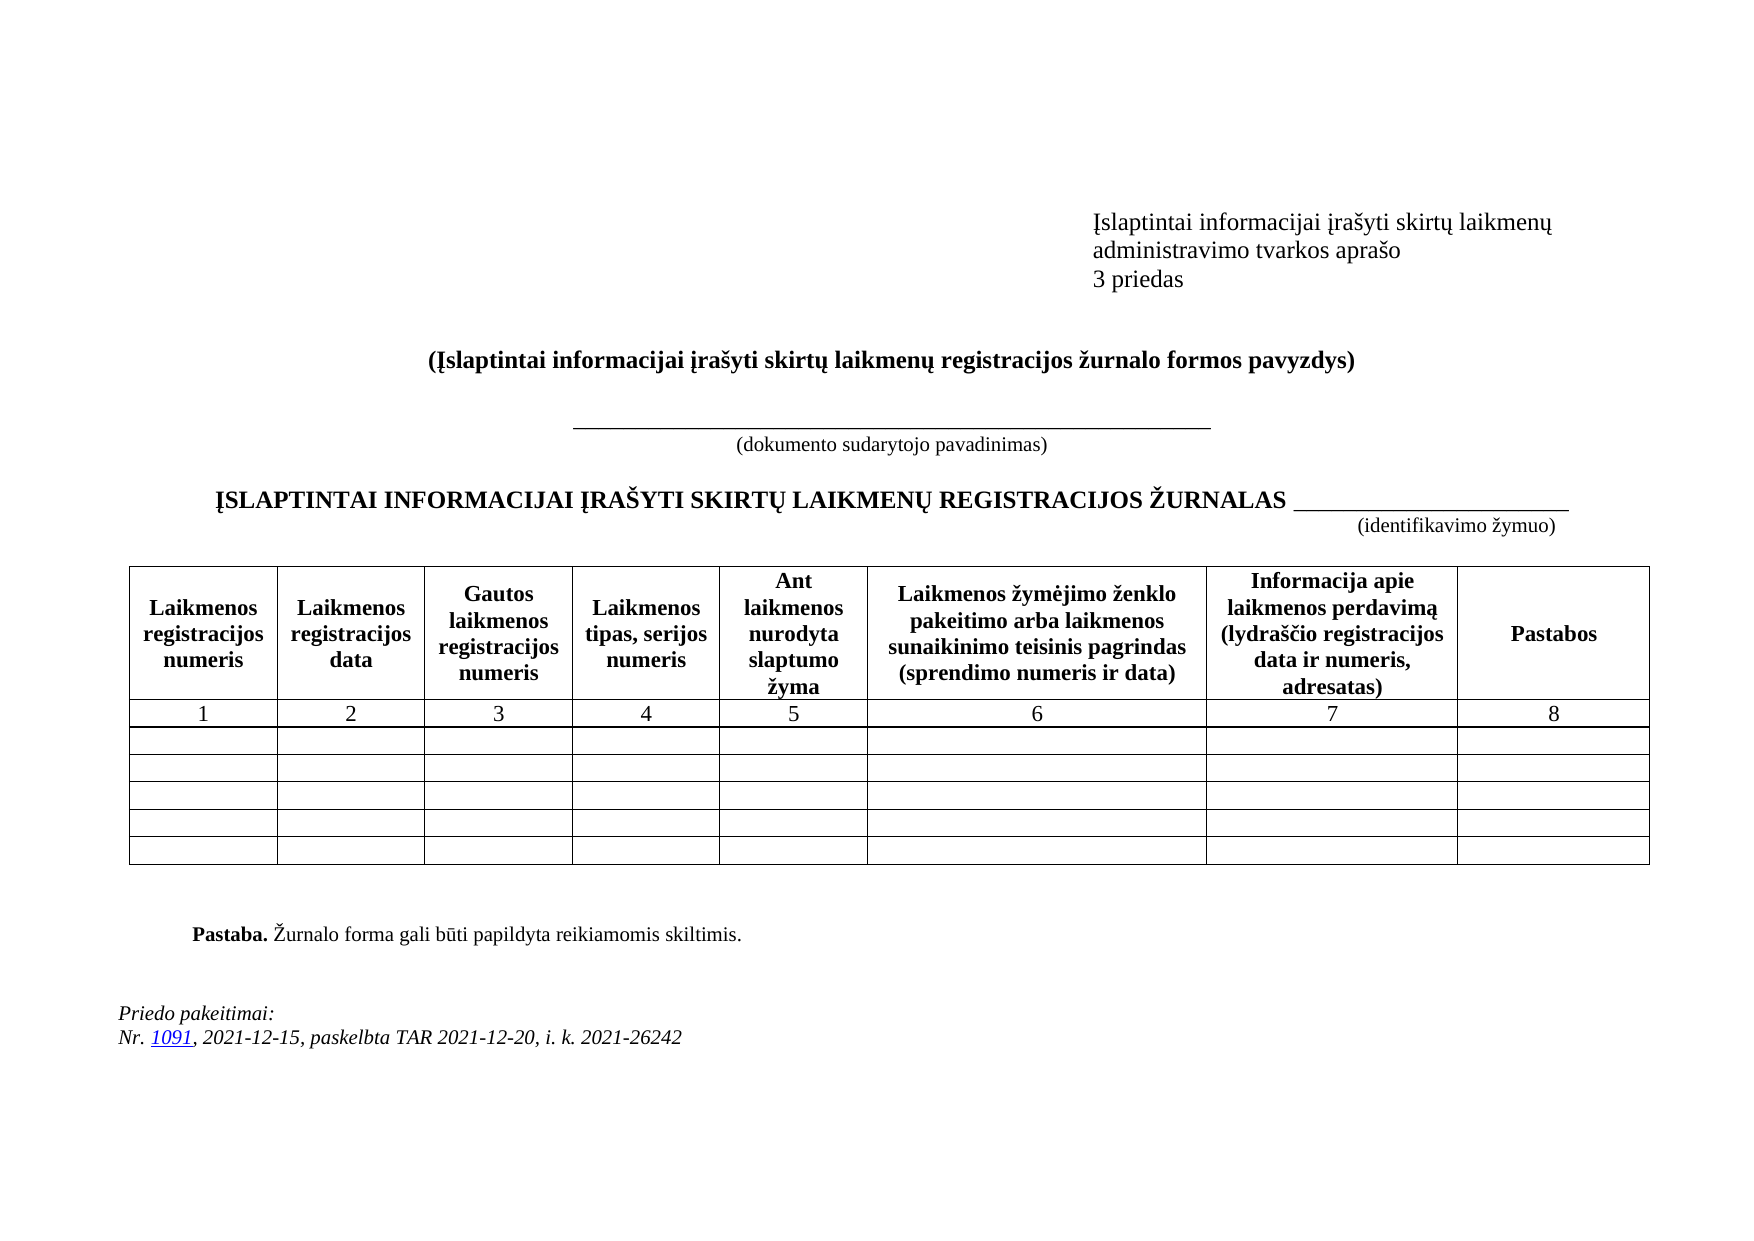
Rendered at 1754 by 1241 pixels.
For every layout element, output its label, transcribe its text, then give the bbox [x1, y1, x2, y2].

table_cell 7 [1207, 700, 1457, 726]
table_cell [1458, 782, 1649, 809]
table_cell [1207, 837, 1457, 863]
table_cell [868, 782, 1206, 809]
table_cell [720, 782, 867, 809]
table_cell [278, 728, 424, 754]
table_cell [1207, 782, 1457, 809]
text (Įslaptintai informacijai įrašyti skirtų laikmenų registracijos žurnalo formos pavyzdys) [118, 346, 1665, 374]
table_cell [1458, 837, 1649, 863]
table_cell 5 [720, 700, 867, 726]
table_cell 6 [868, 700, 1206, 726]
table_cell [278, 755, 424, 781]
table_cell [1458, 755, 1649, 781]
text Įslaptintai informacijai įrašyti skirtų laikmenų administravimo tvarkos aprašo 3 priedas [1093, 207, 1665, 293]
table_header Laikmenos registracijos data [278, 567, 424, 699]
table_cell [278, 810, 424, 836]
table_cell 2 [278, 700, 424, 726]
table_cell [425, 810, 572, 836]
table_cell [720, 728, 867, 754]
table_cell [1207, 755, 1457, 781]
table_cell [425, 782, 572, 809]
table_header Laikmenos registracijos numeris [130, 567, 277, 699]
table_cell [278, 782, 424, 809]
table_cell [720, 755, 867, 781]
table_cell [1207, 728, 1457, 754]
table_cell [573, 837, 719, 863]
table_cell 8 [1458, 700, 1649, 726]
table_cell [1207, 810, 1457, 836]
table_cell [130, 728, 277, 754]
table_cell [278, 837, 424, 863]
text Priedo pakeitimai: [118, 1001, 1665, 1025]
table_header Laikmenos žymėjimo ženklo pakeitimo arba laikmenos sunaikinimo teisinis pagrindas (sprendimo numeris ir data) [868, 567, 1206, 699]
table_header Gautos laikmenos registracijos numeris [425, 567, 572, 699]
table_cell 3 [425, 700, 572, 726]
table_cell [425, 728, 572, 754]
table_cell [1458, 728, 1649, 754]
table_cell [868, 728, 1206, 754]
table_cell [868, 837, 1206, 863]
text (identifikavimo žymuo) [1243, 513, 1595, 537]
table_cell [1458, 810, 1649, 836]
text ___________________________________________________ [118, 403, 1665, 432]
table_cell 1 [130, 700, 277, 726]
table_cell [868, 755, 1206, 781]
table_cell [573, 782, 719, 809]
table_cell [868, 810, 1206, 836]
table_cell [130, 755, 277, 781]
text Pastaba. Žurnalo forma gali būti papildyta reikiamomis skiltimis. [118, 922, 1665, 946]
table_cell 4 [573, 700, 719, 726]
table_header Informacija apie laikmenos perdavimą (lydraščio registracijos data ir numeris, adresatas) [1207, 567, 1457, 699]
table_header Laikmenos tipas, serijos numeris [573, 567, 719, 699]
table_cell [130, 782, 277, 809]
table_cell [425, 837, 572, 863]
table_cell [573, 728, 719, 754]
table_cell [573, 810, 719, 836]
table_cell [720, 810, 867, 836]
text Nr. 1091, 2021-12-15, paskelbta TAR 2021-12-20, i. k. 2021-26242 [118, 1025, 1665, 1049]
table_header Ant laikmenos nurodyta slaptumo žyma [720, 567, 867, 699]
table_cell [573, 755, 719, 781]
table_header Pastabos [1458, 567, 1649, 699]
text (dokumento sudarytojo pavadinimas) [118, 432, 1665, 456]
table_cell [130, 810, 277, 836]
table_cell [130, 837, 277, 863]
table_cell [720, 837, 867, 863]
text ĮSLAPTINTAI INFORMACIJAI ĮRAŠYTI SKIRTŲ LAIKMENŲ REGISTRACIJOS ŽURNALAS ______________________ [118, 485, 1665, 513]
table_cell [425, 755, 572, 781]
